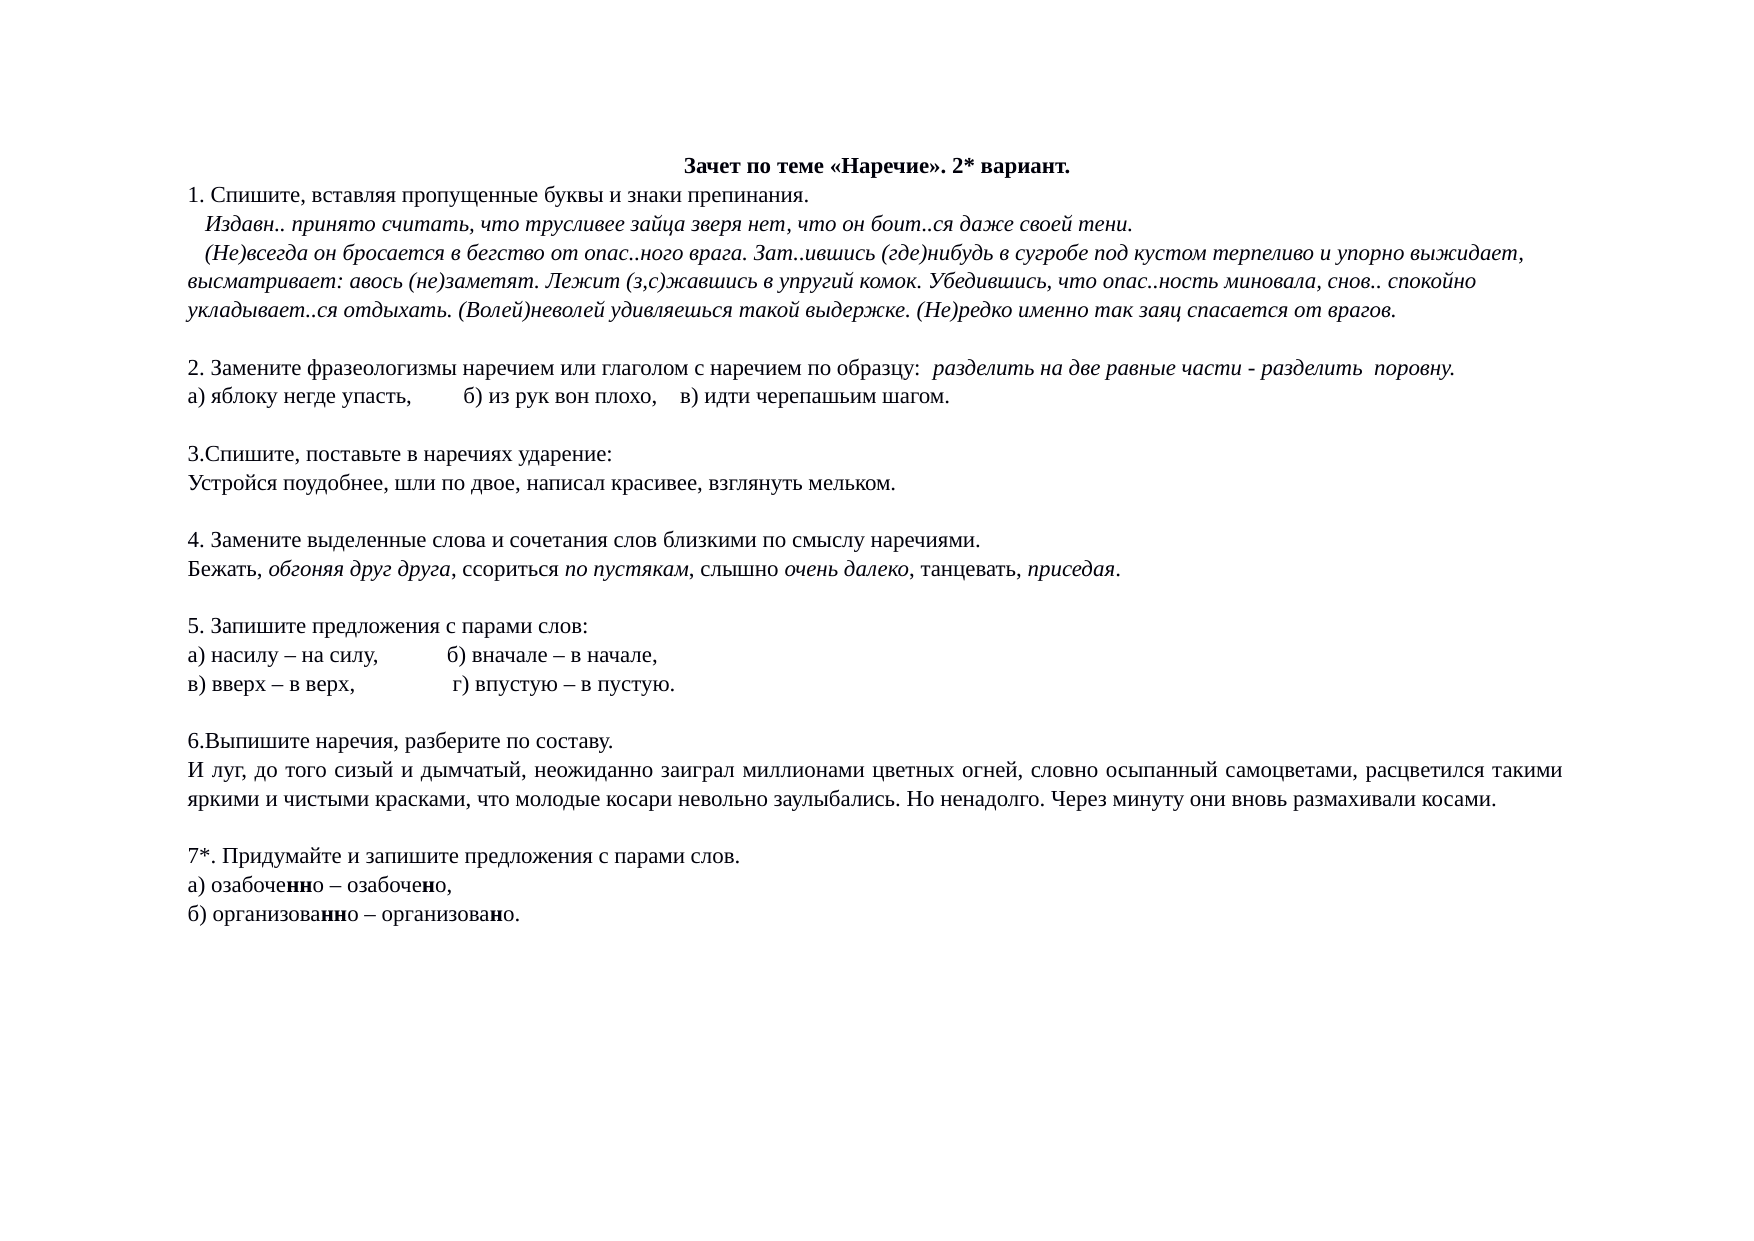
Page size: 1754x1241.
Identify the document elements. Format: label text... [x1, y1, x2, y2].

text Бежать, обгоняя друг друга, ссориться по пустякам, слышно очень далеко, танцевать, приседая. [187, 552, 1566, 581]
text а) насилу – на силу, б) вначале – в начале, [187, 639, 1566, 667]
text 7*. Придумайте и запишите предложения с парами слов. [187, 840, 1566, 869]
text 2. Замените фразеологизмы наречием или глаголом с наречием по образцу: разделить на две равные части - разделить поровну. [187, 351, 1566, 380]
text (Не)всегда он бросается в бегство от опас..ного врага. Зат..ившись (где)нибудь в сугробе под кустом терпеливо и упорно выжидает, высматривает: авось (не)заметят. Лежит (з,с)жавшись в упругий комок. Убедившись, что опас..ность миновала, снов.. спокойно укладывает..ся отдыхать. (Волей)неволей удивляешься такой выдержке. (Не)редко именно так заяц спасается от врагов. [187, 236, 1566, 322]
text а) озабоченно – озабочено, [187, 869, 1566, 897]
text Издавн.. принято считать, что трусливее зайца зверя нет, что он боит..ся даже своей тени. [187, 207, 1566, 236]
text И луг, до того сизый и дымчатый, неожиданно заиграл миллионами цветных огней, словно осыпанный самоцветами, расцветился такими яркими и чистыми красками, что молодые косари невольно заулыбались. Но ненадолго. Через минуту они вновь размахивали косами. [187, 754, 1566, 811]
text Устройся поудобнее, шли по двое, написал красивее, взглянуть мельком. [187, 466, 1566, 495]
text Зачет по теме «Наречие». 2* вариант. [187, 150, 1566, 179]
text 1. Спишите, вставляя пропущенные буквы и знаки препинания. [187, 179, 1566, 207]
text а) яблоку негде упасть, б) из рук вон плохо, в) идти черепашьим шагом. [187, 380, 1566, 409]
text 4. Замените выделенные слова и сочетания слов близкими по смыслу наречиями. [187, 524, 1566, 552]
text 5. Запишите предложения с парами слов: [187, 610, 1566, 639]
text 3.Спишите, поставьте в наречиях ударение: [187, 437, 1566, 466]
text в) вверх – в верх, г) впустую – в пустую. [187, 667, 1566, 696]
text 6.Выпишите наречия, разберите по составу. [187, 725, 1566, 754]
text б) организованно – организовано. [187, 897, 1566, 926]
